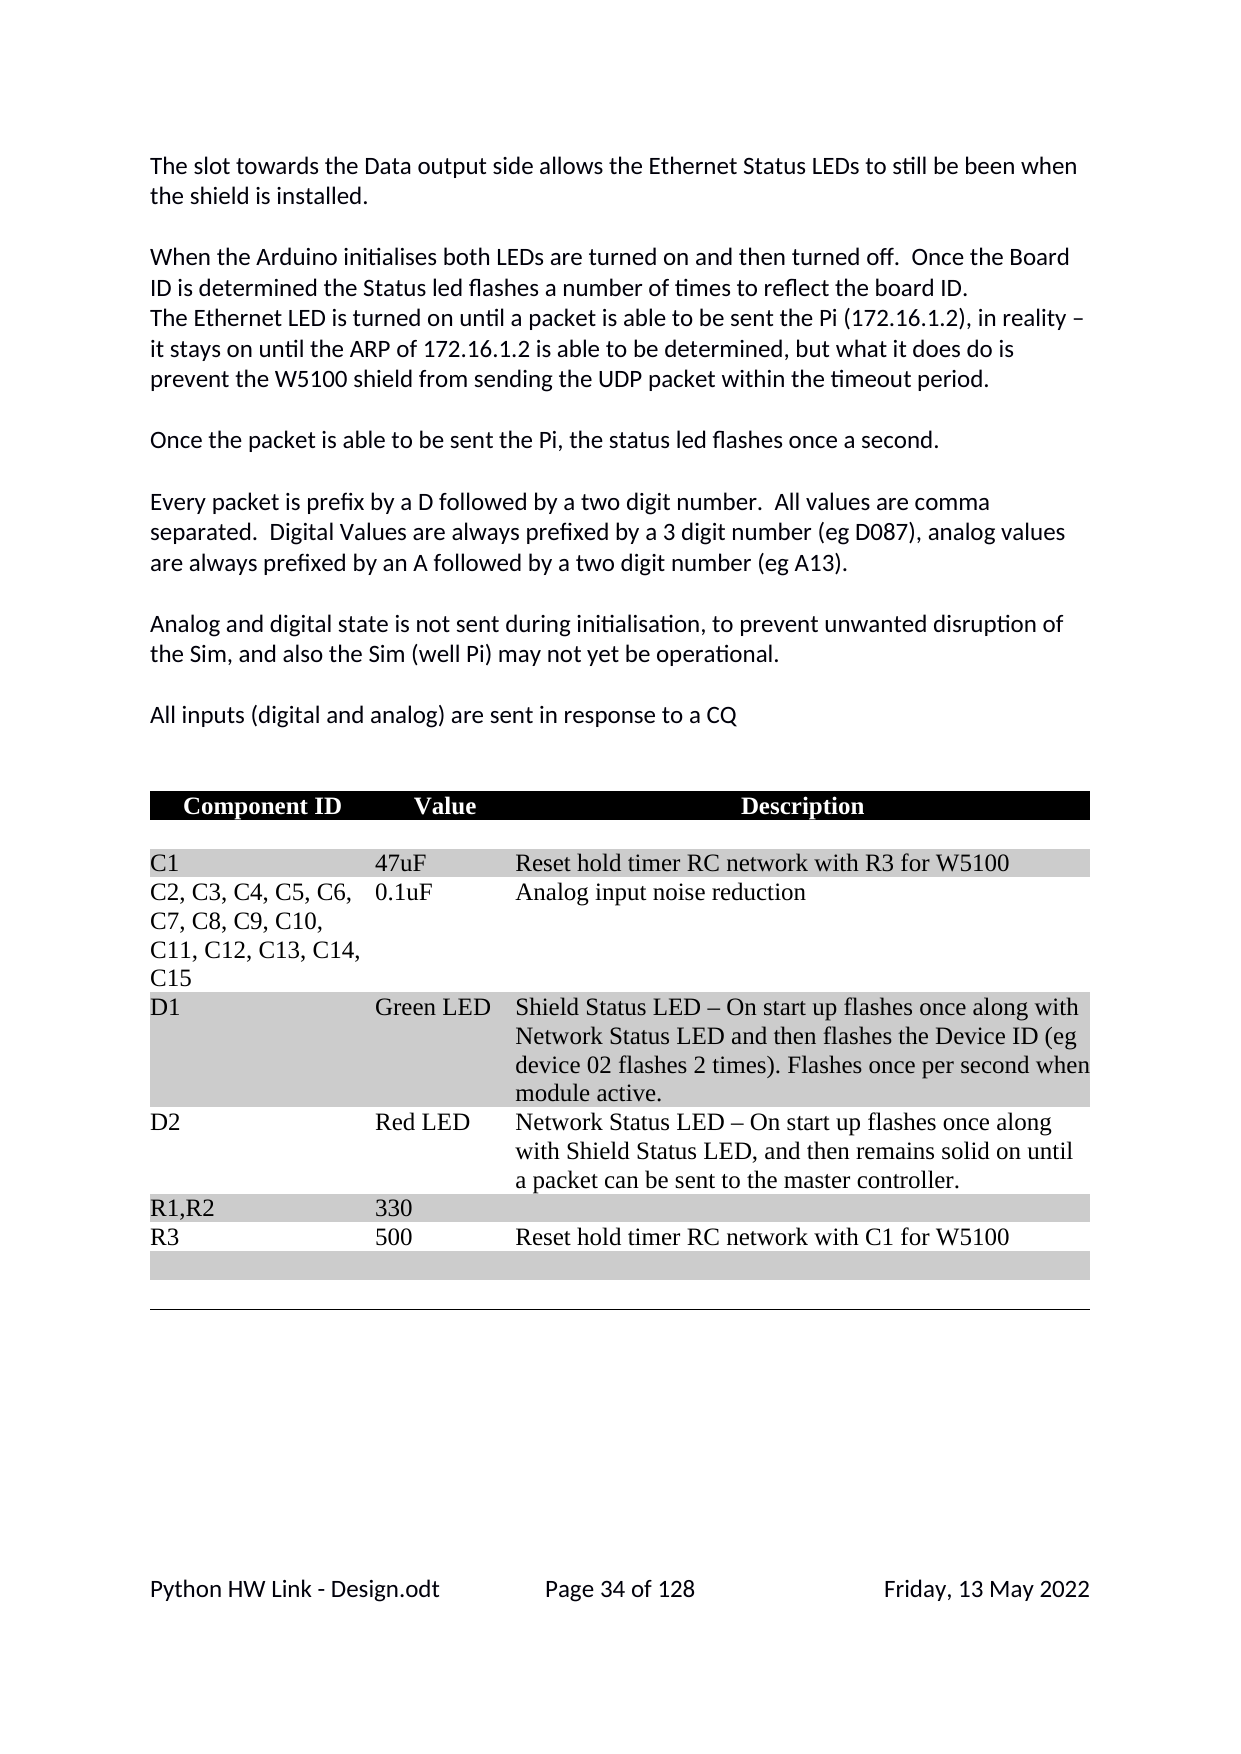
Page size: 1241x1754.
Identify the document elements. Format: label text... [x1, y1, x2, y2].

table_cell [515, 820, 1090, 848]
table_cell [515, 1280, 1090, 1308]
table_cell [375, 1251, 515, 1280]
table_cell [150, 1251, 375, 1280]
table_header Component ID [150, 791, 375, 820]
table_cell [375, 1280, 515, 1308]
table_cell Reset hold timer RC network with C1 for W5100 [515, 1222, 1090, 1251]
text The Ethernet LED is turned on until a packet is able to be sent the Pi (172.16.1.2), in reality – it stays on until the ARP of 172.16.1.2 is able to be determined, but what it does do is prevent the W5100 shield from sending the UDP packet within the timeout period. [150, 303, 1090, 394]
table_cell 330 [375, 1194, 515, 1222]
text Every packet is prefix by a D followed by a two digit number. All values are comma separated. Digital Values are always prefixed by a 3 digit number (eg D087), analog values are always prefixed by an A followed by a two digit number (eg A13). [150, 486, 1090, 577]
table_cell D1 [150, 992, 375, 1107]
table_cell Network Status LED – On start up flashes once along with Shield Status LED, and then remains solid on until a packet can be sent to the master controller. [515, 1107, 1090, 1193]
text All inputs (digital and analog) are sent in response to a CQ [150, 699, 1090, 730]
table_cell [375, 820, 515, 848]
table_cell [150, 820, 375, 848]
text When the Arduino initialises both LEDs are turned on and then turned off. Once the Board ID is determined the Status led flashes a number of times to reflect the board ID. [150, 242, 1090, 303]
table_cell [515, 1251, 1090, 1280]
table_cell 0.1uF [375, 877, 515, 992]
table_cell Red LED [375, 1107, 515, 1193]
table_cell Reset hold timer RC network with R3 for W5100 [515, 849, 1090, 877]
table_cell [515, 1194, 1090, 1222]
text Analog and digital state is not sent during initialisation, to prevent unwanted disruption of the Sim, and also the Sim (well Pi) may not yet be operational. [150, 608, 1090, 669]
table_header Description [515, 791, 1090, 820]
table_cell Analog input noise reduction [515, 877, 1090, 992]
table_cell 47uF [375, 849, 515, 877]
table_cell D2 [150, 1107, 375, 1193]
table_cell [150, 1280, 375, 1308]
table_cell 500 [375, 1222, 515, 1251]
table_cell Shield Status LED – On start up flashes once along with Network Status LED and then flashes the Device ID (eg device 02 flashes 2 times). Flashes once per second when module active. [515, 992, 1090, 1107]
table_cell C2, C3, C4, C5, C6, C7, C8, C9, C10, C11, C12, C13, C14, C15 [150, 877, 375, 992]
table_header Value [375, 791, 515, 820]
text The slot towards the Data output side allows the Ethernet Status LEDs to still be been when the shield is installed. [150, 150, 1090, 211]
text Once the packet is able to be sent the Pi, the status led flashes once a second. [150, 425, 1090, 455]
table_cell R3 [150, 1222, 375, 1251]
table_cell Green LED [375, 992, 515, 1107]
table_cell C1 [150, 849, 375, 877]
table_cell R1,R2 [150, 1194, 375, 1222]
